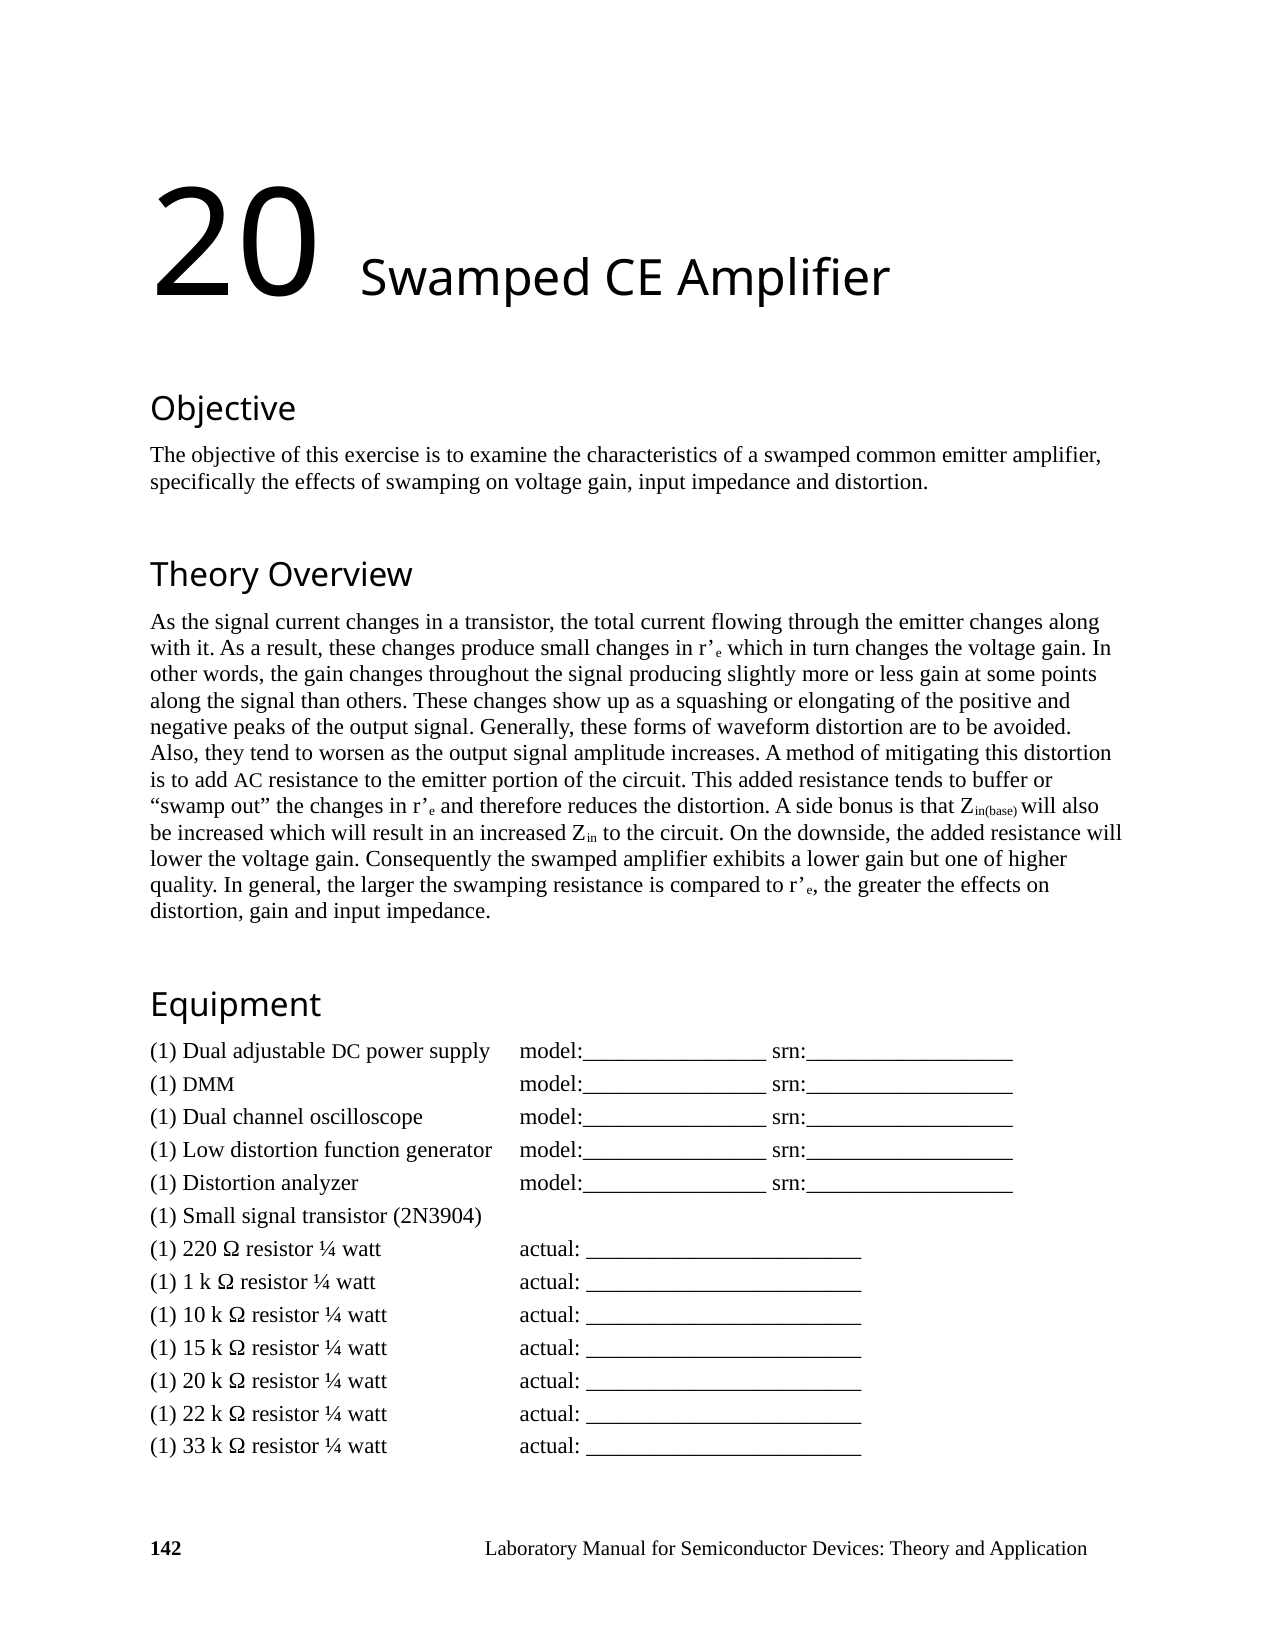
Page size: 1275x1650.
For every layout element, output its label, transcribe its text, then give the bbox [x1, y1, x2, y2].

text (1) 10 k Ω resistor ¼ watt actual: ________________________ [150, 1301, 1125, 1327]
title 20 Swamped CE Amplifier [150, 135, 1125, 339]
subtitle Equipment [150, 981, 1125, 1026]
text (1) 33 k Ω resistor ¼ watt actual: ________________________ [150, 1432, 1125, 1459]
text As the signal current changes in a transistor, the total current flowing through the emitter changes along with it. As a result, these changes produce small changes in r’e which in turn changes the voltage gain. In other words, the gain changes throughout the signal producing slightly more or less gain at some points along the signal than others. These changes show up as a squashing or elongating of the positive and negative peaks of the output signal. Generally, these forms of waveform distortion are to be avoided. Also, they tend to worsen as the output signal amplitude increases. A method of mitigating this distortion is to add AC resistance to the emitter portion of the circuit. This added resistance tends to buffer or “swamp out” the changes in r’e and therefore reduces the distortion. A side bonus is that Zin(base) will also be increased which will result in an increased Zin to the circuit. On the downside, the added resistance will lower the voltage gain. Consequently the swamped amplifier exhibits a lower gain but one of higher quality. In general, the larger the swamping resistance is compared to r’e, the greater the effects on distortion, gain and input impedance. [150, 608, 1125, 924]
text (1) 20 k Ω resistor ¼ watt actual: ________________________ [150, 1367, 1125, 1393]
subtitle The objective of this exercise is to examine the characteristics of a swamped common emitter amplifier, specifically the effects of swamping on voltage gain, input impedance and distortion. [150, 441, 1125, 494]
text (1) Dual adjustable DC power supply model:________________ srn:__________________ [150, 1037, 1125, 1064]
subtitle Theory Overview [150, 551, 1125, 596]
text (1) Small signal transistor (2N3904) [150, 1202, 1125, 1228]
text (1) 22 k Ω resistor ¼ watt actual: ________________________ [150, 1399, 1125, 1426]
subtitle Objective [150, 385, 1125, 430]
text (1) Dual channel oscilloscope model:________________ srn:__________________ [150, 1103, 1125, 1130]
text (1) DMM model:________________ srn:__________________ [150, 1070, 1125, 1097]
text (1) 15 k Ω resistor ¼ watt actual: ________________________ [150, 1334, 1125, 1360]
text (1) 1 k Ω resistor ¼ watt actual: ________________________ [150, 1268, 1125, 1294]
text (1) 220 Ω resistor ¼ watt actual: ________________________ [150, 1235, 1125, 1261]
text (1) Low distortion function generator model:________________ srn:__________________ [150, 1136, 1125, 1163]
text (1) Distortion analyzer model:________________ srn:__________________ [150, 1169, 1125, 1196]
